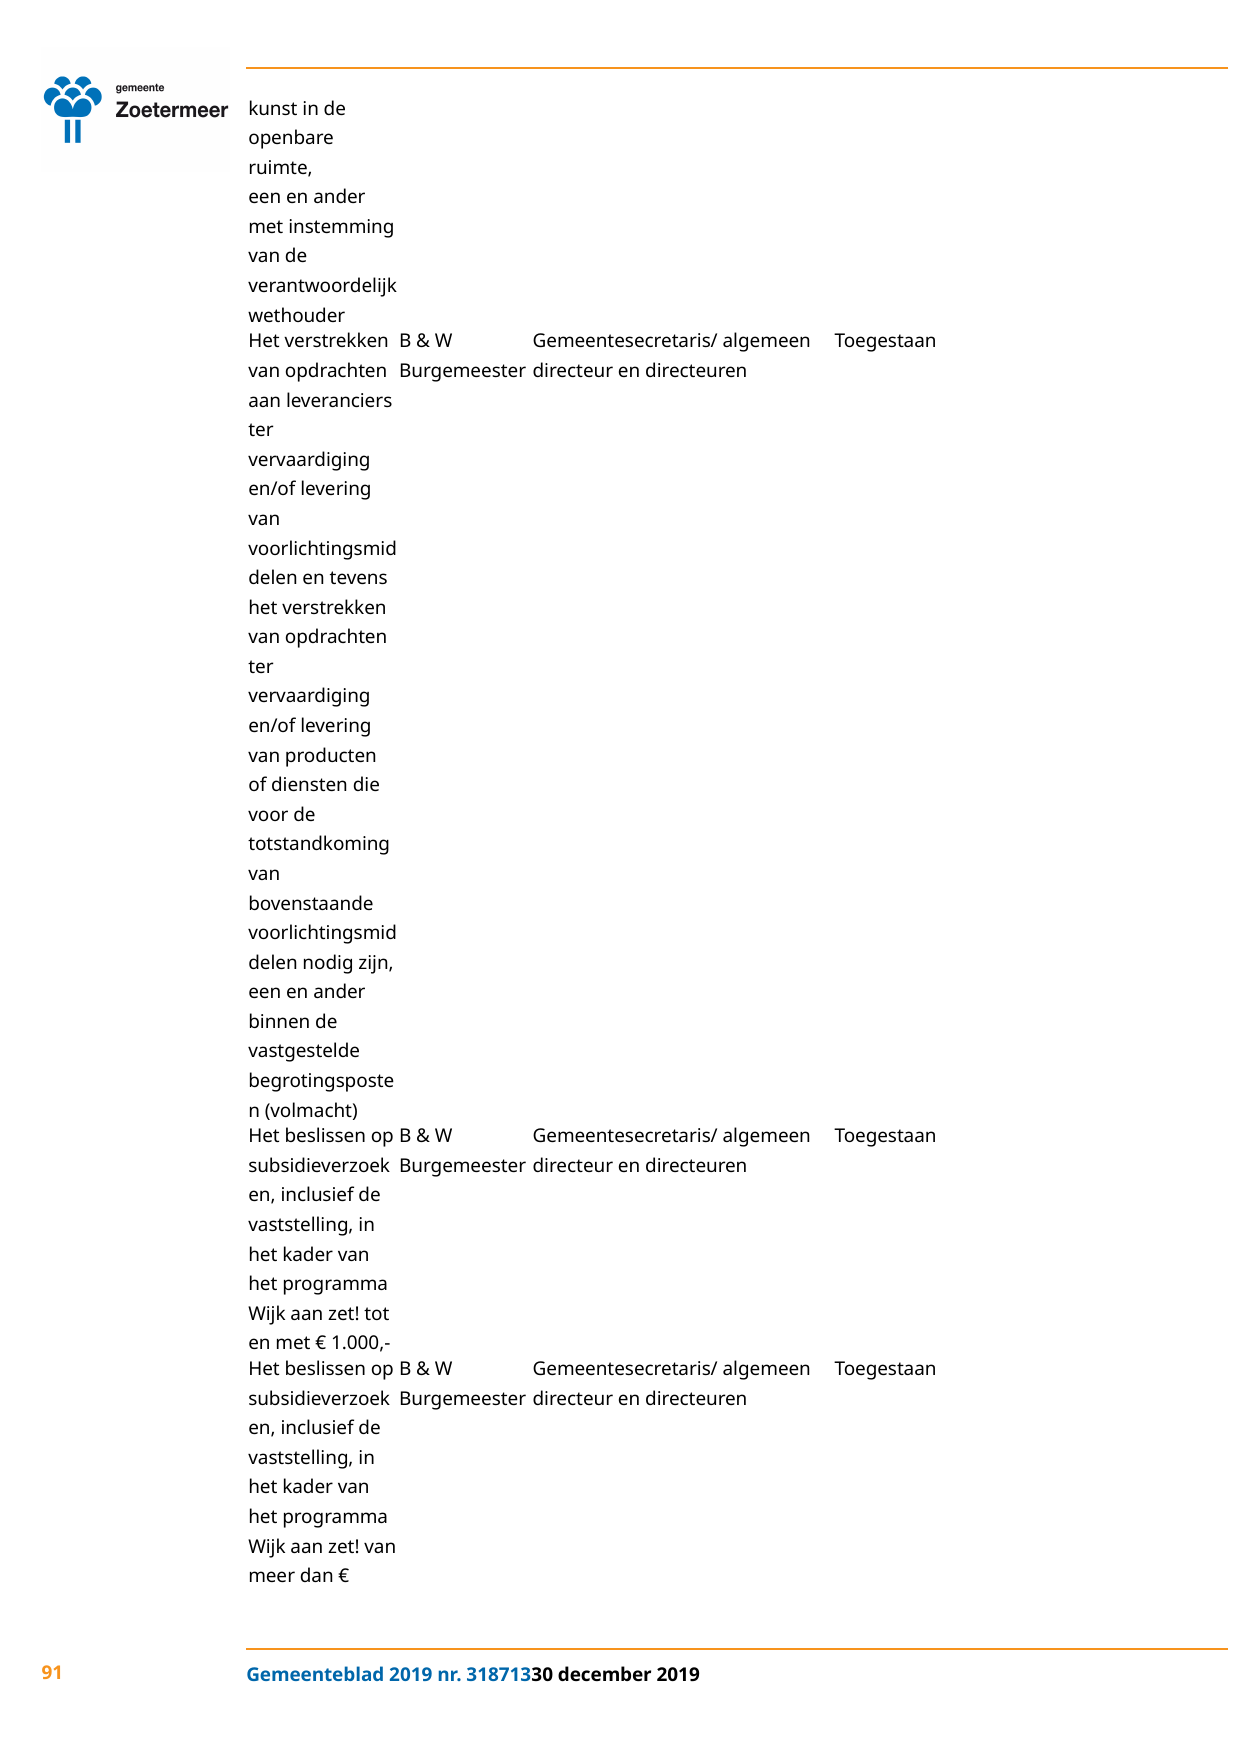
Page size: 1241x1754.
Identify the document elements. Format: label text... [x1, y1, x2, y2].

table_cell B & W Burgemeester [399, 1355, 532, 1588]
table_cell Toegestaan [834, 328, 1094, 1122]
table_cell Gemeentesecretaris/ algemeen directeur en directeuren [533, 328, 834, 1122]
table_cell Het beslissen op subsidieverzoeken, inclusief de vaststelling, in het kader van het programma Wijk aan zet! tot en met € 1.000,- [248, 1123, 399, 1355]
table_cell B & W Burgemeester [399, 1123, 532, 1355]
table_cell Het verstrekken van opdrachten aan leveranciers ter vervaardiging en/of levering van voorlichtingsmiddelen en tevens het verstrekken van opdrachten ter vervaardiging en/of levering van producten of diensten die voor de totstandkoming van bovenstaande voorlichtingsmiddelen nodig zijn, een en ander binnen de vastgestelde begrotingsposten (volmacht) [248, 328, 399, 1122]
table_cell B & W Burgemeester [399, 328, 532, 1122]
table_cell Gemeentesecretaris/ algemeen directeur en directeuren [533, 1123, 834, 1355]
picture [41, 47, 231, 172]
table_cell Toegestaan [834, 1123, 1094, 1355]
table_cell [834, 95, 1094, 328]
table_cell Toegestaan [834, 1355, 1094, 1588]
table_cell Gemeentesecretaris/ algemeen directeur en directeuren [533, 1355, 834, 1588]
table_cell kunst in de openbare ruimte, een en ander met instemming van de verantwoordelijk wethouder [248, 95, 399, 328]
table_cell [533, 95, 834, 328]
table_cell [399, 95, 532, 328]
table_cell Het beslissen op subsidieverzoeken, inclusief de vaststelling, in het kader van het programma Wijk aan zet! van meer dan € [248, 1355, 399, 1588]
